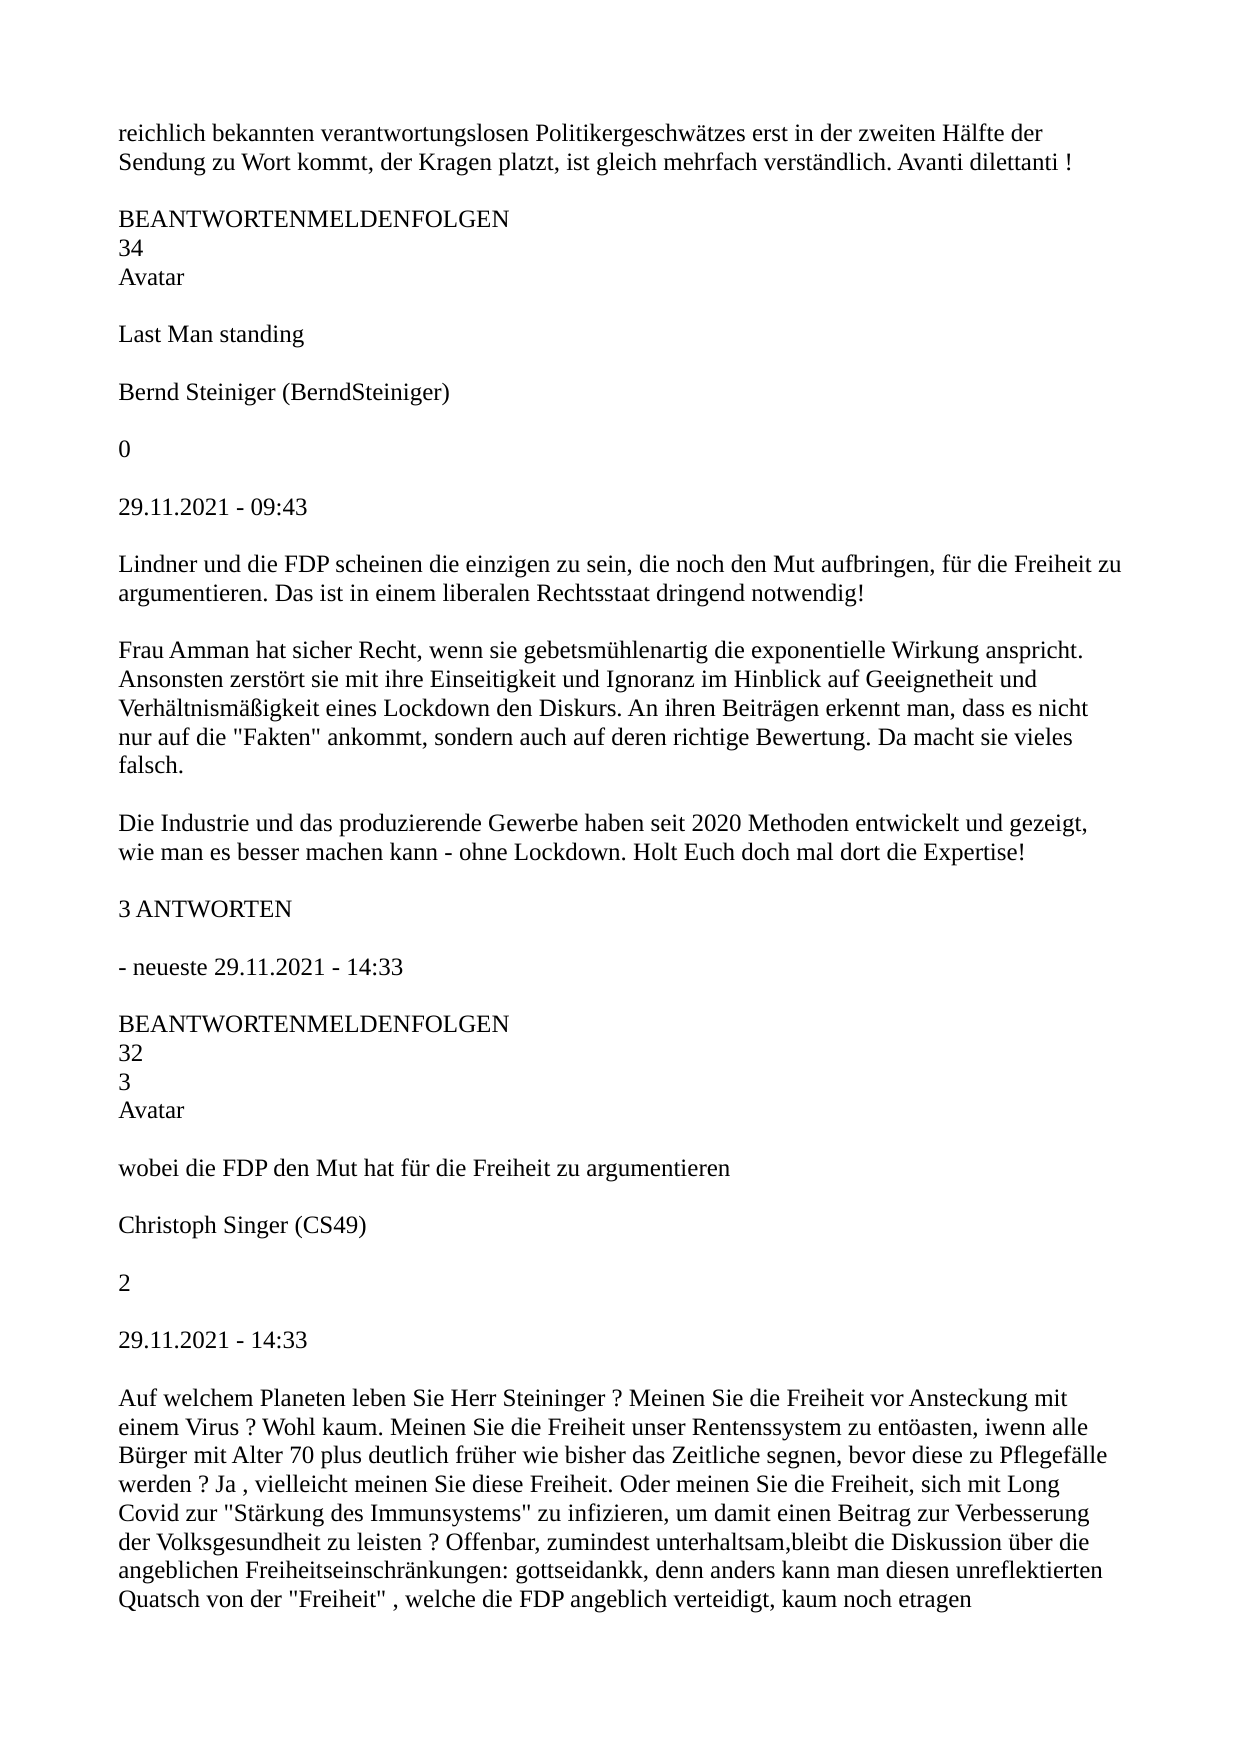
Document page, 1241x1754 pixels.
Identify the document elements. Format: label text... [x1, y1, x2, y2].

text 34 [118, 233, 1122, 262]
text Avatar [118, 262, 1122, 291]
text reichlich bekannten verantwortungslosen Politikergeschwätzes erst in der zweiten Hälfte der Sendung zu Wort kommt, der Kragen platzt, ist gleich mehrfach verständlich. Avanti dilettanti ! [118, 118, 1122, 176]
text 3 ANTWORTEN [118, 894, 1122, 923]
text Die Industrie und das produzierende Gewerbe haben seit 2020 Methoden entwickelt und gezeigt, wie man es besser machen kann - ohne Lockdown. Holt Euch doch mal dort die Expertise! [118, 808, 1122, 866]
text Auf welchem Planeten leben Sie Herr Steininger ? Meinen Sie die Freiheit vor Ansteckung mit einem Virus ? Wohl kaum. Meinen Sie die Freiheit unser Rentenssystem zu entöasten, iwenn alle Bürger mit Alter 70 plus deutlich früher wie bisher das Zeitliche segnen, bevor diese zu Pflegefälle werden ? Ja , vielleicht meinen Sie diese Freiheit. Oder meinen Sie die Freiheit, sich mit Long Covid zur "Stärkung des Immunsystems" zu infizieren, um damit einen Beitrag zur Verbesserung der Volksgesundheit zu leisten ? Offenbar, zumindest unterhaltsam,bleibt die Diskussion über die angeblichen Freiheitseinschränkungen: gottseidankk, denn anders kann man diesen unreflektierten Quatsch von der "Freiheit" , welche die FDP angeblich verteidigt, kaum noch etragen [118, 1383, 1122, 1613]
text Christoph Singer (CS49) [118, 1211, 1122, 1239]
text 0 [118, 434, 1122, 463]
text 2 [118, 1268, 1122, 1297]
text Frau Amman hat sicher Recht, wenn sie gebetsmühlenartig die exponentielle Wirkung anspricht. Ansonsten zerstört sie mit ihre Einseitigkeit und Ignoranz im Hinblick auf Geeignetheit und Verhältnismäßigkeit eines Lockdown den Diskurs. An ihren Beiträgen erkennt man, dass es nicht nur auf die "Fakten" ankommt, sondern auch auf deren richtige Bewertung. Da macht sie vieles falsch. [118, 636, 1122, 779]
text Bernd Steiniger (BerndSteiniger) [118, 377, 1122, 406]
text Lindner und die FDP scheinen die einzigen zu sein, die noch den Mut aufbringen, für die Freiheit zu argumentieren. Das ist in einem liberalen Rechtsstaat dringend notwendig! [118, 549, 1122, 607]
text - neueste 29.11.2021 - 14:33 [118, 952, 1122, 981]
text 3 [118, 1067, 1122, 1096]
text BEANTWORTENMELDENFOLGEN [118, 204, 1122, 233]
text Avatar [118, 1096, 1122, 1124]
text 29.11.2021 - 09:43 [118, 492, 1122, 521]
text 29.11.2021 - 14:33 [118, 1326, 1122, 1354]
text BEANTWORTENMELDENFOLGEN [118, 1009, 1122, 1038]
text wobei die FDP den Mut hat für die Freiheit zu argumentieren [118, 1153, 1122, 1182]
text Last Man standing [118, 319, 1122, 348]
text 32 [118, 1038, 1122, 1067]
